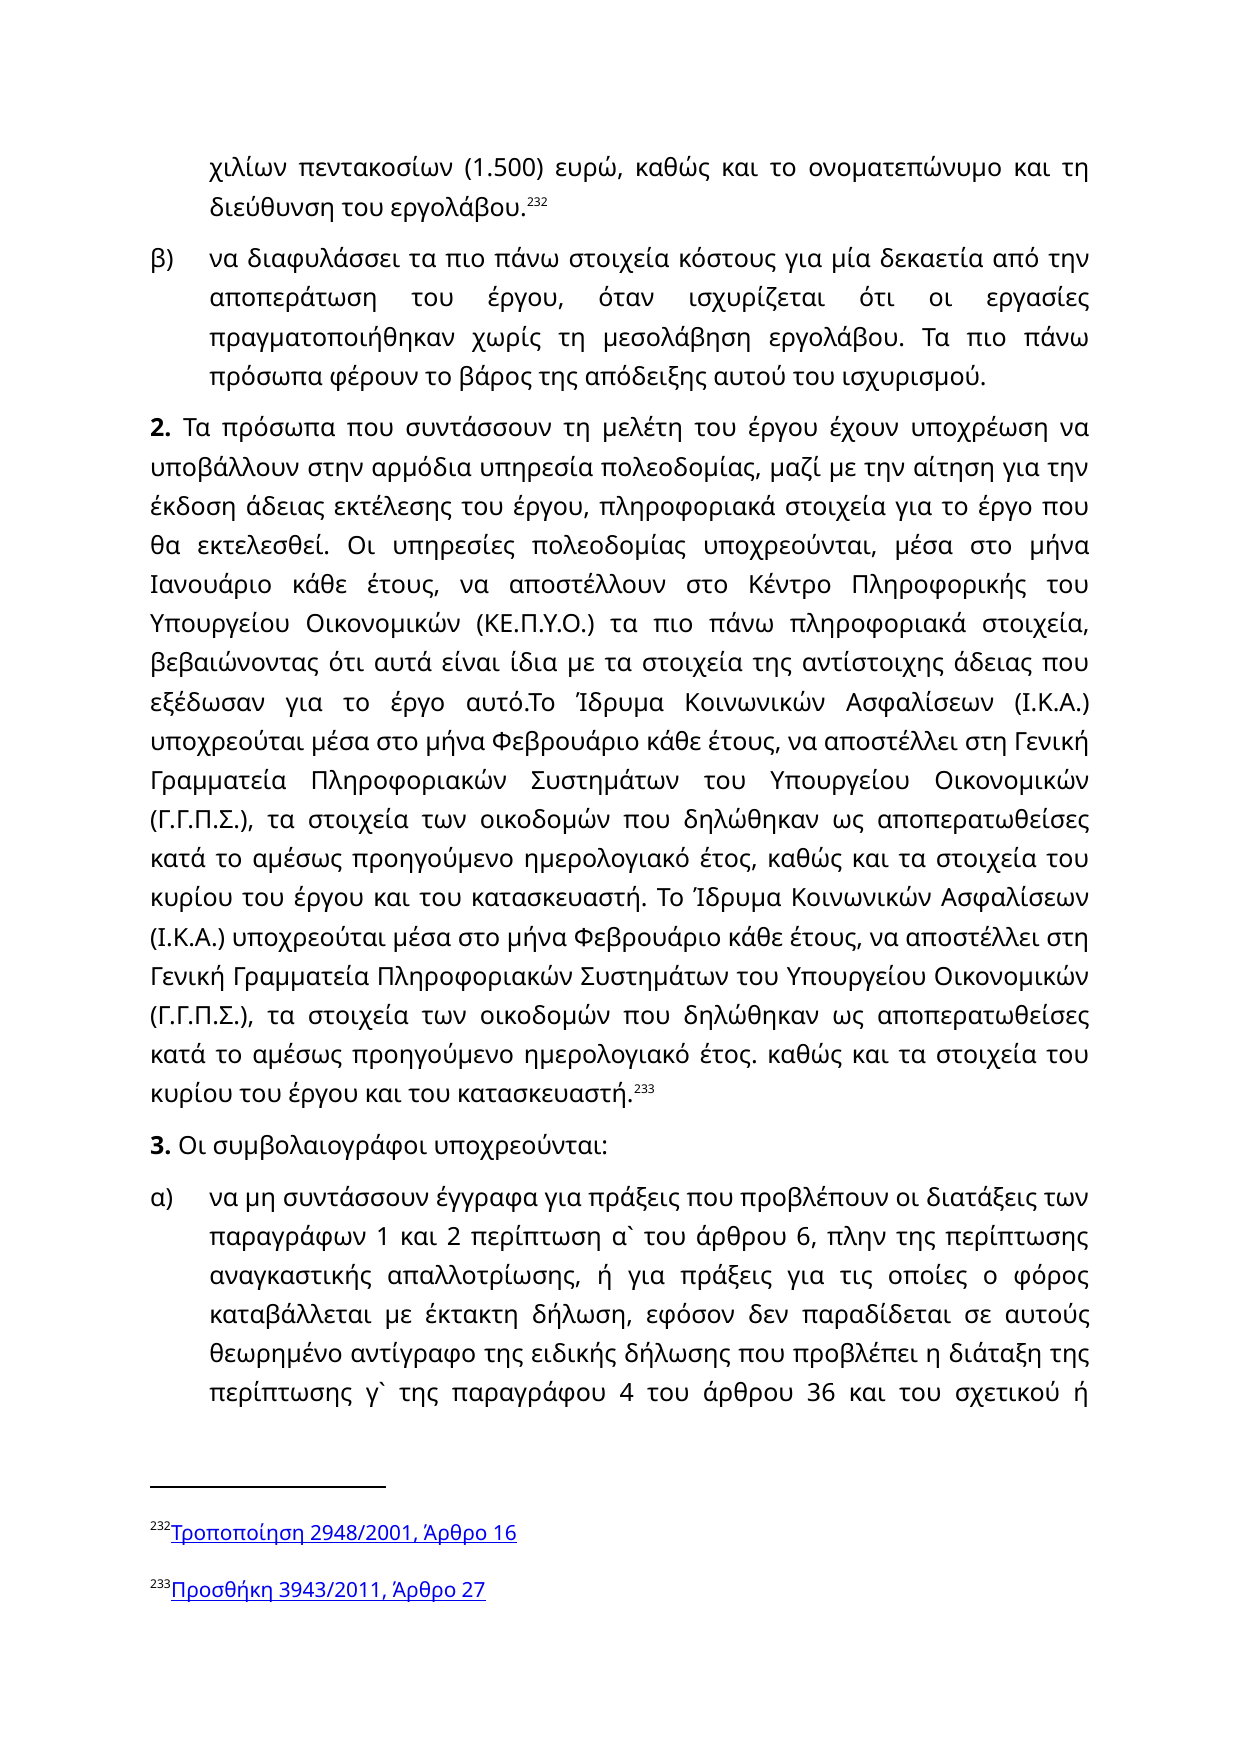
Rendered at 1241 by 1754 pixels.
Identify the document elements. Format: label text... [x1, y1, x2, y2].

text Τροποποίηση 2948/2001, Άρθρο 16 [150, 1518, 1090, 1546]
text Προσθήκη 3943/2011, Άρθρο 27 [150, 1576, 1090, 1604]
list χιλίων πεντακοσίων (1.500) ευρώ, καθώς και το ονοματεπώνυμο και τη διεύθυνση του εργολάβου. [150, 150, 1090, 223]
list α) να μη συντάσσουν έγγραφα για πράξεις που προβλέπουν οι διατάξεις των παραγράφων 1 και 2 περίπτωση α` του άρθρου 6, πλην της περίπτωσης αναγκαστικής απαλλοτρίωσης, ή για πράξεις για τις οποίες ο φόρος καταβάλλεται με έκτακτη δήλωση, εφόσον δεν παραδίδεται σε αυτούς θεωρημένο αντίγραφο της ειδικής δήλωσης που προβλέπει η διάταξη της περίπτωσης γ` της παραγράφου 4 του άρθρου 36 και του σχετικού ή [150, 1179, 1090, 1409]
text 2. Τα πρόσωπα που συντάσσουν τη μελέτη του έργου έχουν υποχρέωση να υποβάλλουν στην αρμόδια υπηρεσία πολεοδομίας, μαζί με την αίτηση για την έκδοση άδειας εκτέλεσης του έργου, πληροφοριακά στοιχεία για το έργο που θα εκτελεσθεί. Οι υπηρεσίες πολεοδομίας υποχρεούνται, μέσα στο μήνα Ιανουάριο κάθε έτους, να αποστέλλουν στο Κέντρο Πληροφορικής του Υπουργείου Οικονομικών (ΚΕ.Π.Υ.Ο.) τα πιο πάνω πληροφοριακά στοιχεία, βεβαιώνοντας ότι αυτά είναι ίδια με τα στοιχεία της αντίστοιχης άδειας που εξέδωσαν για το έργο αυτό.Το Ίδρυμα Κοινωνικών Ασφαλίσεων (Ι.Κ.Α.) υποχρεούται μέσα στο μήνα Φεβρουάριο κάθε έτους, να αποστέλλει στη Γενική Γραμματεία Πληροφοριακών Συστημάτων του Υπουργείου Οικονομικών (Γ.Γ.Π.Σ.), τα στοιχεία των οικοδομών που δηλώθηκαν ως αποπερατωθείσες κατά το αμέσως προηγούμενο ημερολογιακό έτος, καθώς και τα στοιχεία του κυρίου του έργου και του κατασκευαστή. Το Ίδρυμα Κοινωνικών Ασφαλίσεων (Ι.Κ.Α.) υποχρεούται μέσα στο μήνα Φεβρουάριο κάθε έτους, να αποστέλλει στη Γενική Γραμματεία Πληροφοριακών Συστημάτων του Υπουργείου Οικονομικών (Γ.Γ.Π.Σ.), τα στοιχεία των οικοδομών που δηλώθηκαν ως αποπερατωθείσες κατά το αμέσως προηγούμενο ημερολογιακό έτος. καθώς και τα στοιχεία του κυρίου του έργου και του κατασκευαστή. [150, 410, 1090, 1110]
text 3. Οι συμβολαιογράφοι υποχρεούνται: [150, 1127, 1090, 1162]
list β) να διαφυλάσσει τα πιο πάνω στοιχεία κόστους για μία δεκαετία από την αποπεράτωση του έργου, όταν ισχυρίζεται ότι οι εργασίες πραγματοποιήθηκαν χωρίς τη μεσολάβηση εργολάβου. Τα πιο πάνω πρόσωπα φέρουν το βάρος της απόδειξης αυτού του ισχυρισμού. [150, 241, 1090, 392]
